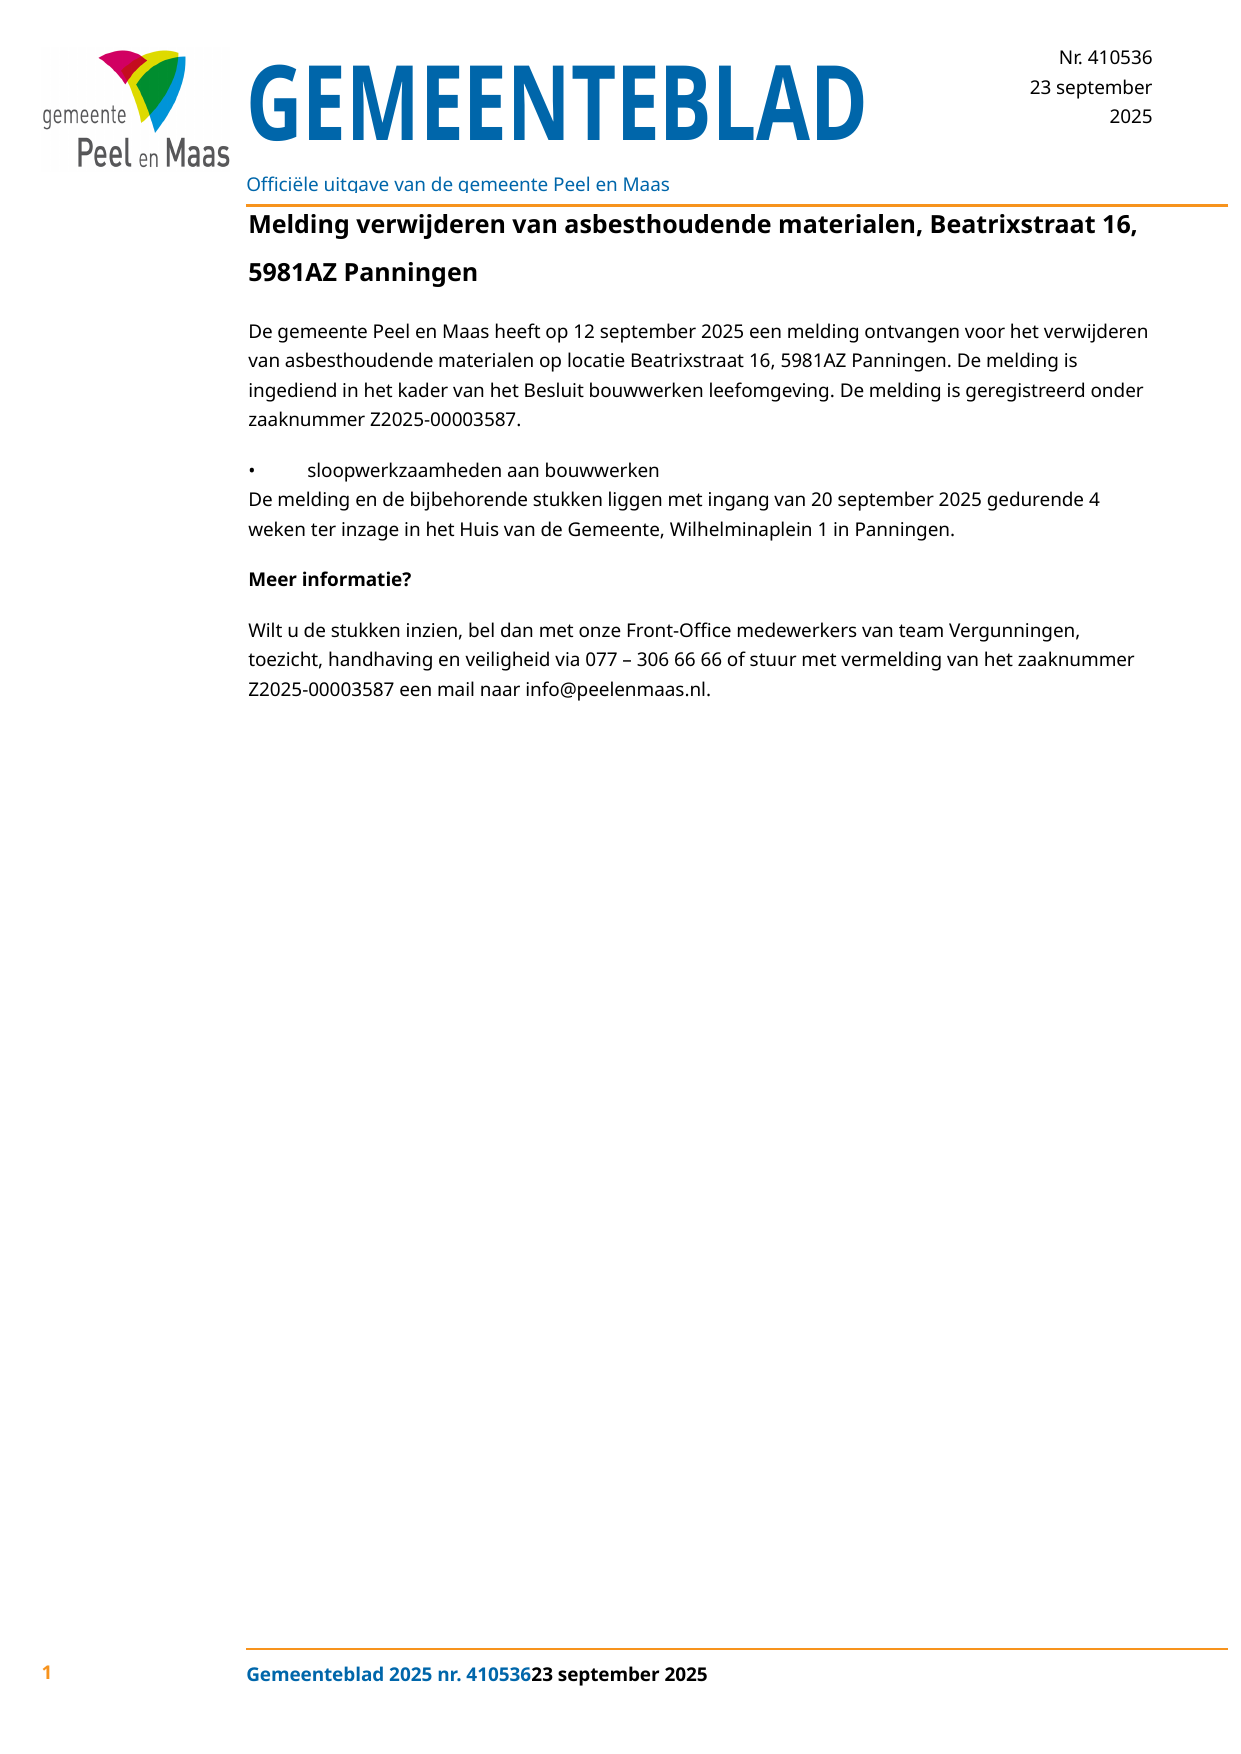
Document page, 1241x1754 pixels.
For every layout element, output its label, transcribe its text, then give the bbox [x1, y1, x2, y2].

text Meer informatie? [248, 567, 1152, 592]
list sloopwerkzaamheden aan bouwwerken [248, 457, 1152, 483]
picture [41, 47, 231, 172]
text Melding verwijderen van asbesthoudende materialen, Beatrixstraat 16, 5981AZ Panningen [248, 207, 1152, 288]
text De gemeente Peel en Maas heeft op 12 september 2025 een melding ontvangen voor het verwijderen van asbesthoudende materialen op locatie Beatrixstraat 16, 5981AZ Panningen. De melding is ingediend in het kader van het Besluit bouwwerken leefomgeving. De melding is geregistreerd onder zaaknummer Z2025-00003587. [248, 318, 1152, 432]
text De melding en de bijbehorende stukken liggen met ingang van 20 september 2025 gedurende 4 weken ter inzage in het Huis van de Gemeente, Wilhelminaplein 1 in Panningen. [248, 487, 1152, 542]
text Wilt u de stukken inzien, bel dan met onze Front-Office medewerkers van team Vergunningen, toezicht, handhaving en veiligheid via 077 – 306 66 66 of stuur met vermelding van het zaaknummer Z2025-00003587 een mail naar info@peelenmaas.nl. [248, 617, 1152, 702]
